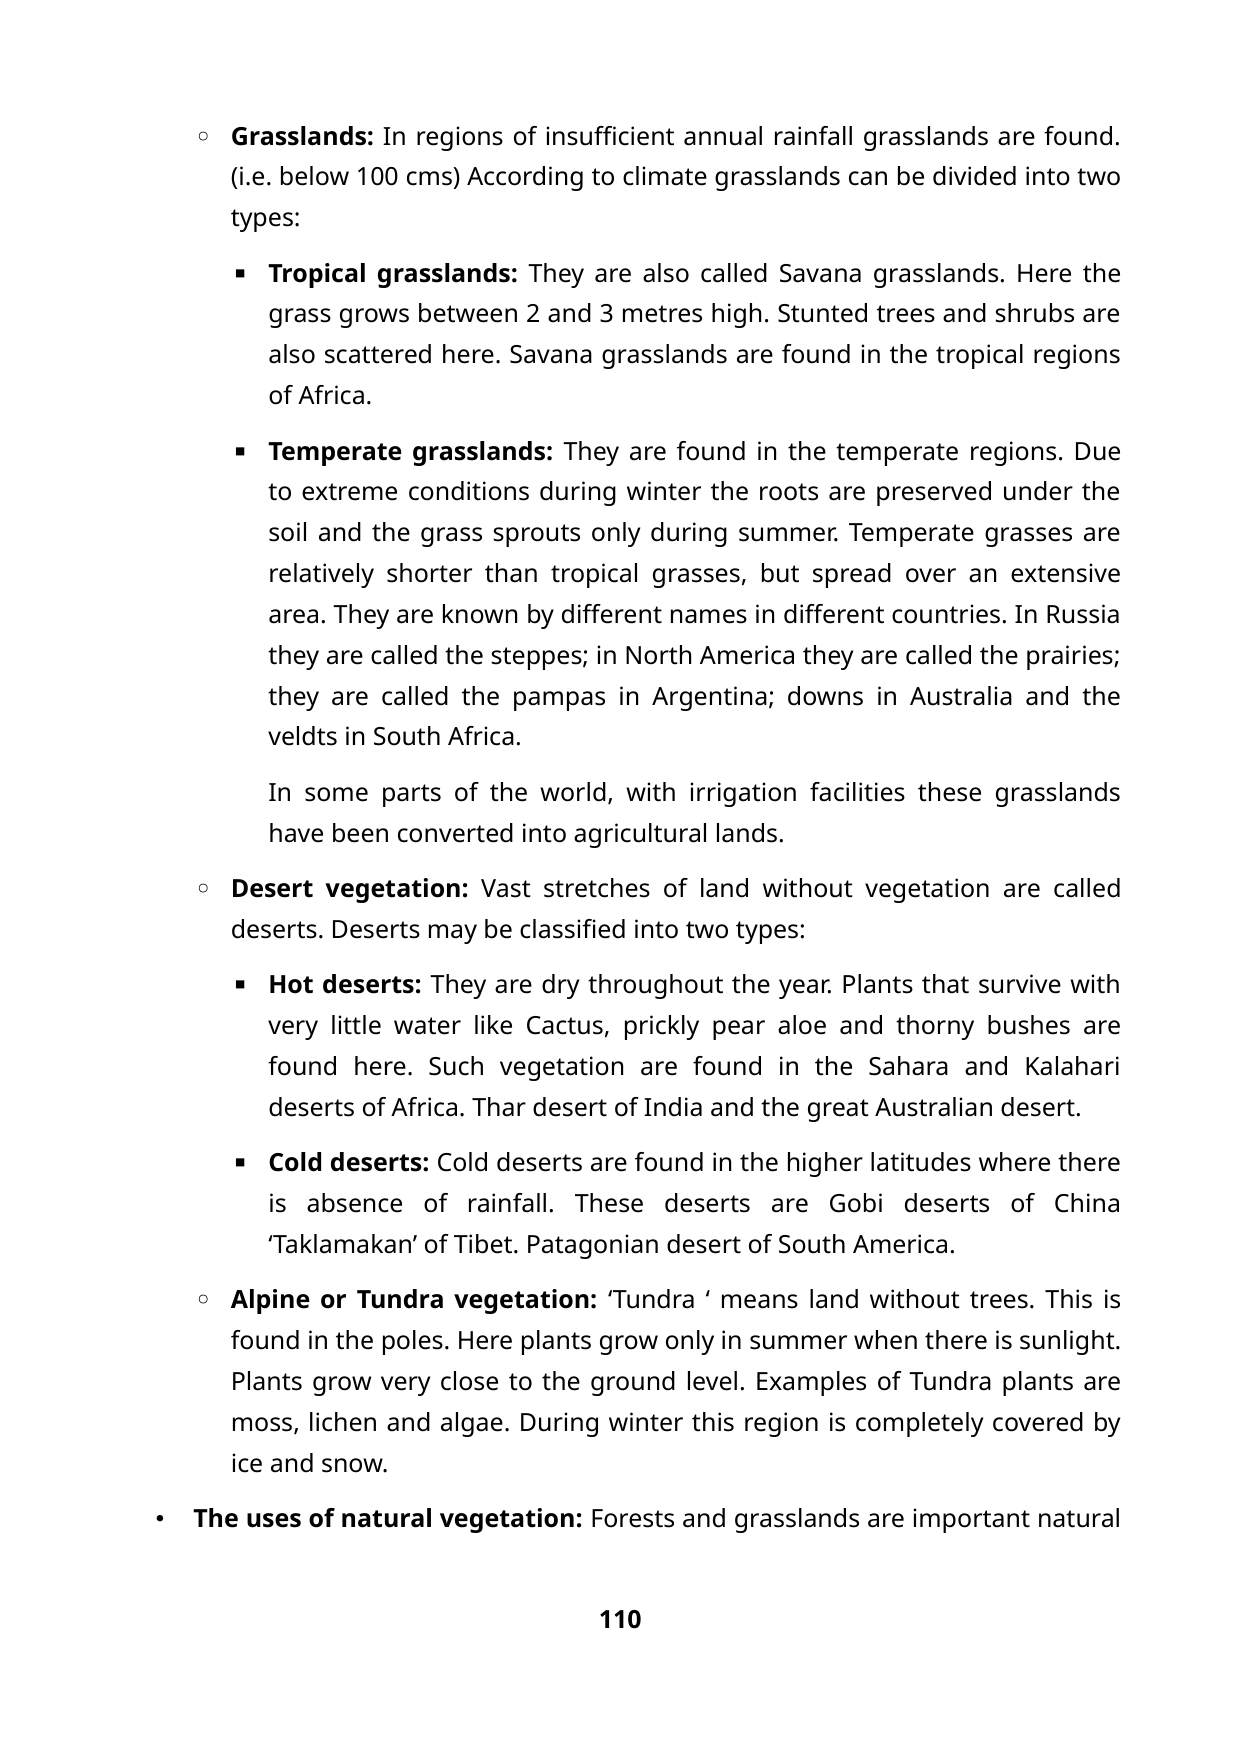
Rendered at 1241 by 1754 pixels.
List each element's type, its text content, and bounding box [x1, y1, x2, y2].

list Desert vegetation: Vast stretches of land without vegetation are called deserts. Deserts may be classified into two types: [193, 871, 1122, 946]
list Cold deserts: Cold deserts are found in the higher latitudes where there is absence of rainfall. These deserts are Gobi deserts of China ‘Taklamakan’ of Tibet. Patagonian desert of South America. [231, 1145, 1122, 1261]
list Hot deserts: They are dry throughout the year. Plants that survive with very little water like Cactus, prickly pear aloe and thorny bushes are found here. Such vegetation are found in the Sahara and Kalahari deserts of Africa. Thar desert of India and the great Australian desert. [231, 967, 1122, 1123]
list Tropical grasslands: They are also called Savana grasslands. Here the grass grows between 2 and 3 metres high. Stunted trees and shrubs are also scattered here. Savana grasslands are found in the tropical regions of Africa. [231, 255, 1122, 412]
list Temperate grasslands: They are found in the temperate regions. Due to extreme conditions during winter the roots are preserved under the soil and the grass sprouts only during summer. Temperate grasses are relatively shorter than tropical grasses, but spread over an extensive area. They are known by different names in different countries. In Russia they are called the steppes; in North America they are called the prairies; they are called the pampas in Argentina; downs in Australia and the veldts in South Africa. [231, 433, 1122, 753]
list Alpine or Tundra vegetation: ‘Tundra ‘ means land without trees. This is found in the poles. Here plants grow only in summer when there is sunlight. Plants grow very close to the ground level. Examples of Tundra plants are moss, lichen and algae. During winter this region is completely covered by ice and snow. [193, 1282, 1122, 1479]
list In some parts of the world, with irrigation facilities these grasslands have been converted into agricultural lands. [231, 774, 1122, 849]
list Grasslands: In regions of insufficient annual rainfall grasslands are found. (i.e. below 100 cms) According to climate grasslands can be divided into two types: [193, 118, 1122, 234]
list The uses of natural vegetation: Forests and grasslands are important natural [156, 1501, 1122, 1535]
